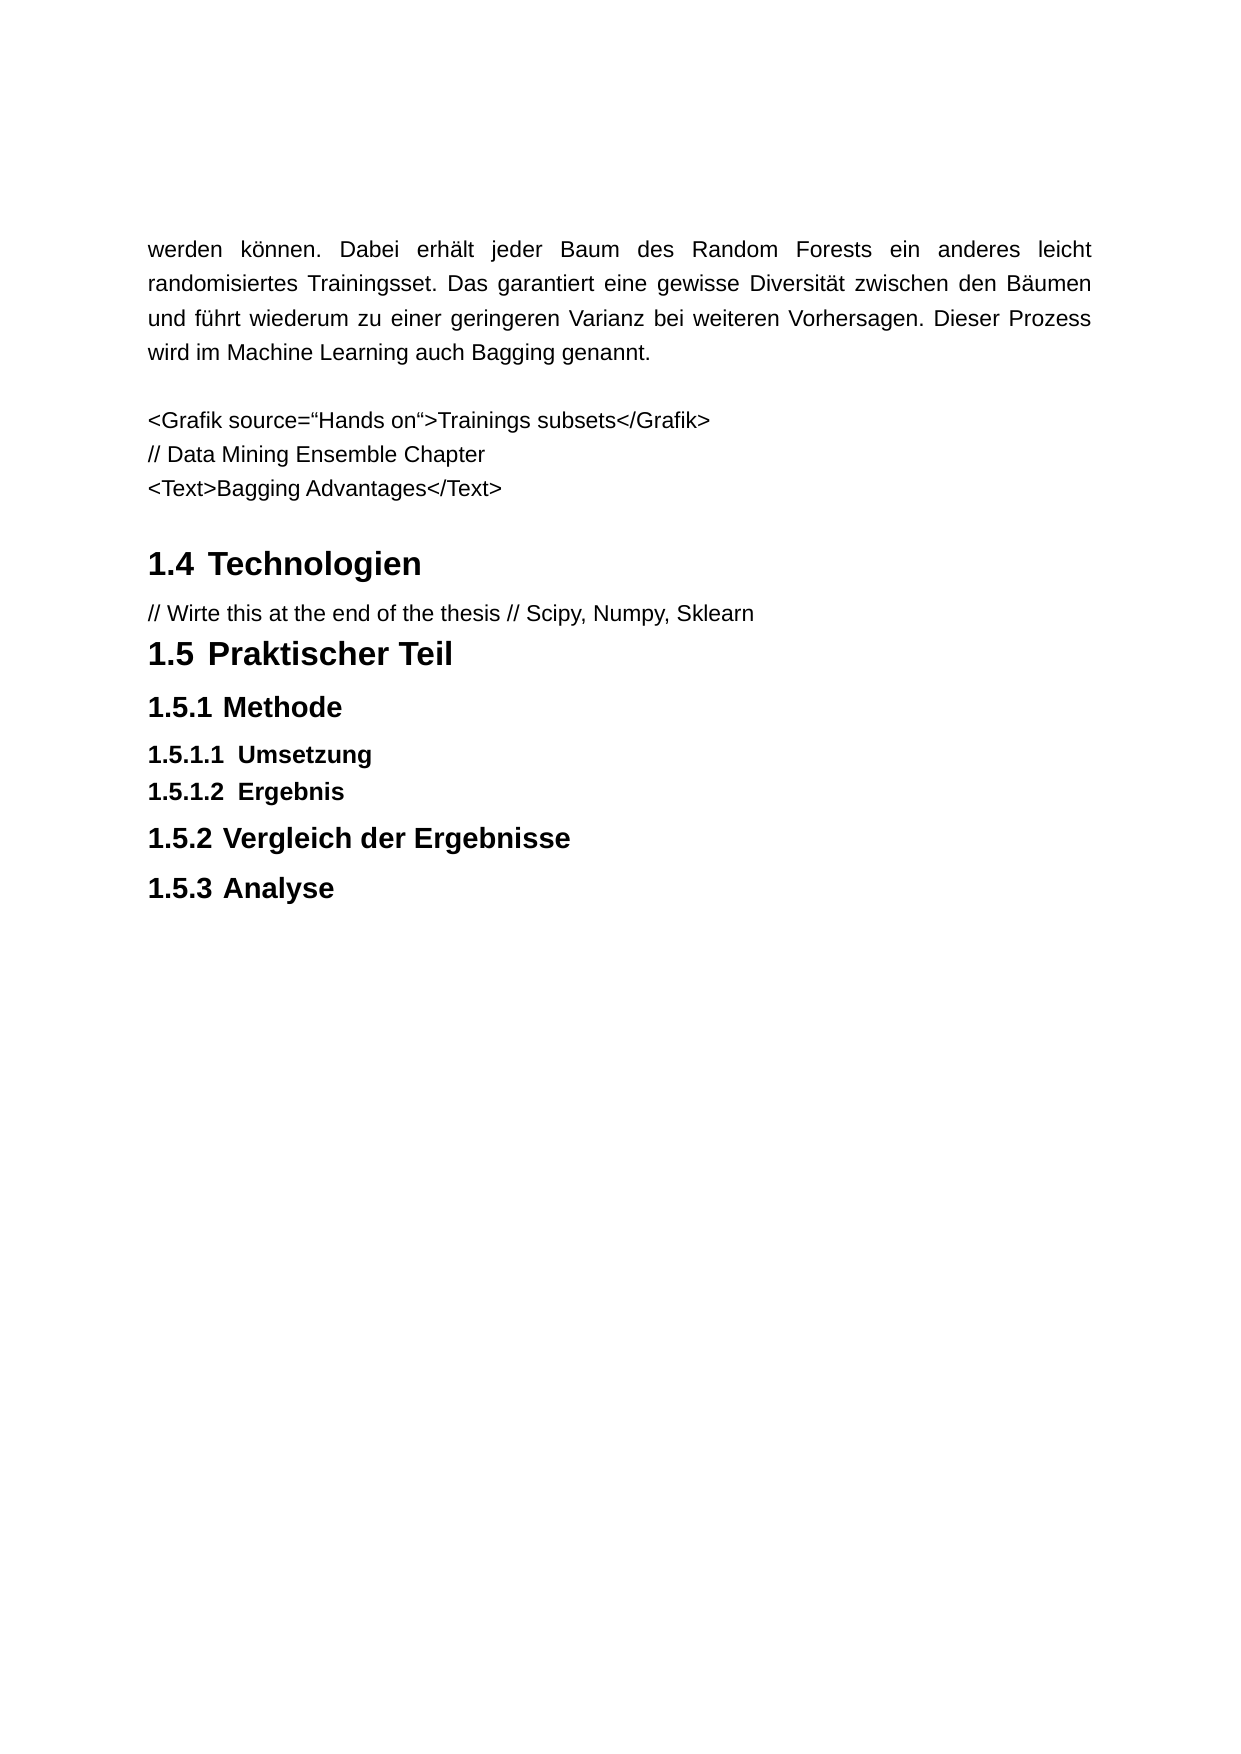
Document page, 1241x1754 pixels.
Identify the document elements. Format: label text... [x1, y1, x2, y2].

text <Grafik source=“Hands on“>Trainings subsets</Grafik> [148, 407, 1092, 433]
text <Text>Bagging Advantages</Text> [148, 475, 1092, 502]
text // Wirte this at the end of the thesis // Scipy, Numpy, Sklearn [148, 600, 1092, 626]
subtitle Praktischer Teil [148, 634, 1092, 672]
subtitle Umsetzung [148, 740, 1092, 769]
text // Data Mining Ensemble Chapter [148, 441, 1092, 468]
text werden können. Dabei erhält jeder Baum des Random Forests ein anderes leicht randomisiertes Trainingsset. Das garantiert eine gewisse Diversität zwischen den Bäumen und führt wiederum zu einer geringeren Varianz bei weiteren Vorhersagen. Dieser Prozess wird im Machine Learning auch Bagging genannt. [148, 236, 1092, 365]
subtitle Vergleich der Ergebnisse [148, 821, 1092, 854]
subtitle Technologien [148, 544, 1092, 582]
subtitle Analyse [148, 871, 1092, 904]
subtitle Ergebnis [148, 777, 1092, 806]
subtitle Methode [148, 690, 1092, 724]
